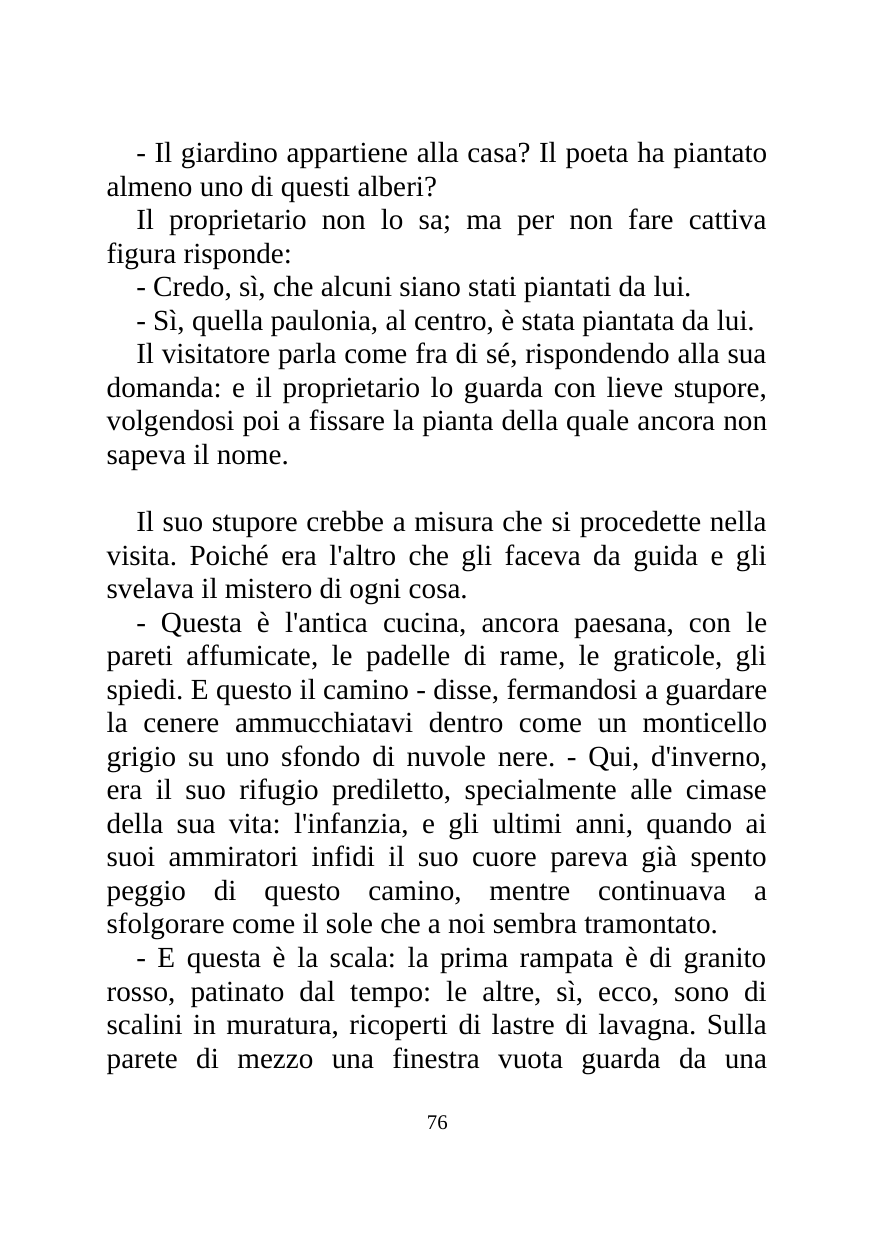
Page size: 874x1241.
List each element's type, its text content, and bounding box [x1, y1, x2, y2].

text - Sì, quella paulonia, al centro, è stata piantata da lui. [106, 303, 768, 336]
text Il suo stupore crebbe a misura che si procedette nella visita. Poiché era l'altro che gli faceva da guida e gli svelava il mistero di ogni cosa. [106, 504, 768, 605]
text Il visitatore parla come fra di sé, rispondendo alla sua domanda: e il proprietario lo guarda con lieve stupore, volgendosi poi a fissare la pianta della quale ancora non sapeva il nome. [106, 336, 768, 471]
text - Credo, sì, che alcuni siano stati piantati da lui. [106, 269, 768, 303]
text Il proprietario non lo sa; ma per non fare cattiva figura risponde: [106, 202, 768, 269]
text - Il giardino appartiene alla casa? Il poeta ha piantato almeno uno di questi alberi? [106, 135, 768, 202]
text - Questa è l'antica cucina, ancora paesana, con le pareti affumicate, le padelle di rame, le graticole, gli spiedi. E questo il camino - disse, fermandosi a guardare la cenere ammucchiatavi dentro come un monticello grigio su uno sfondo di nuvole nere. - Qui, d'inverno, era il suo rifugio prediletto, specialmente alle cimase della sua vita: l'infanzia, e gli ultimi anni, quando ai suoi ammiratori infidi il suo cuore pareva già spento peggio di questo camino, mentre continuava a sfolgorare come il sole che a noi sembra tramontato. [106, 605, 768, 940]
text - E questa è la scala: la prima rampata è di granito rosso, patinato dal tempo: le altre, sì, ecco, sono di scalini in muratura, ricoperti di lastre di lavagna. Sulla parete di mezzo una finestra vuota guarda da una [106, 940, 768, 1074]
